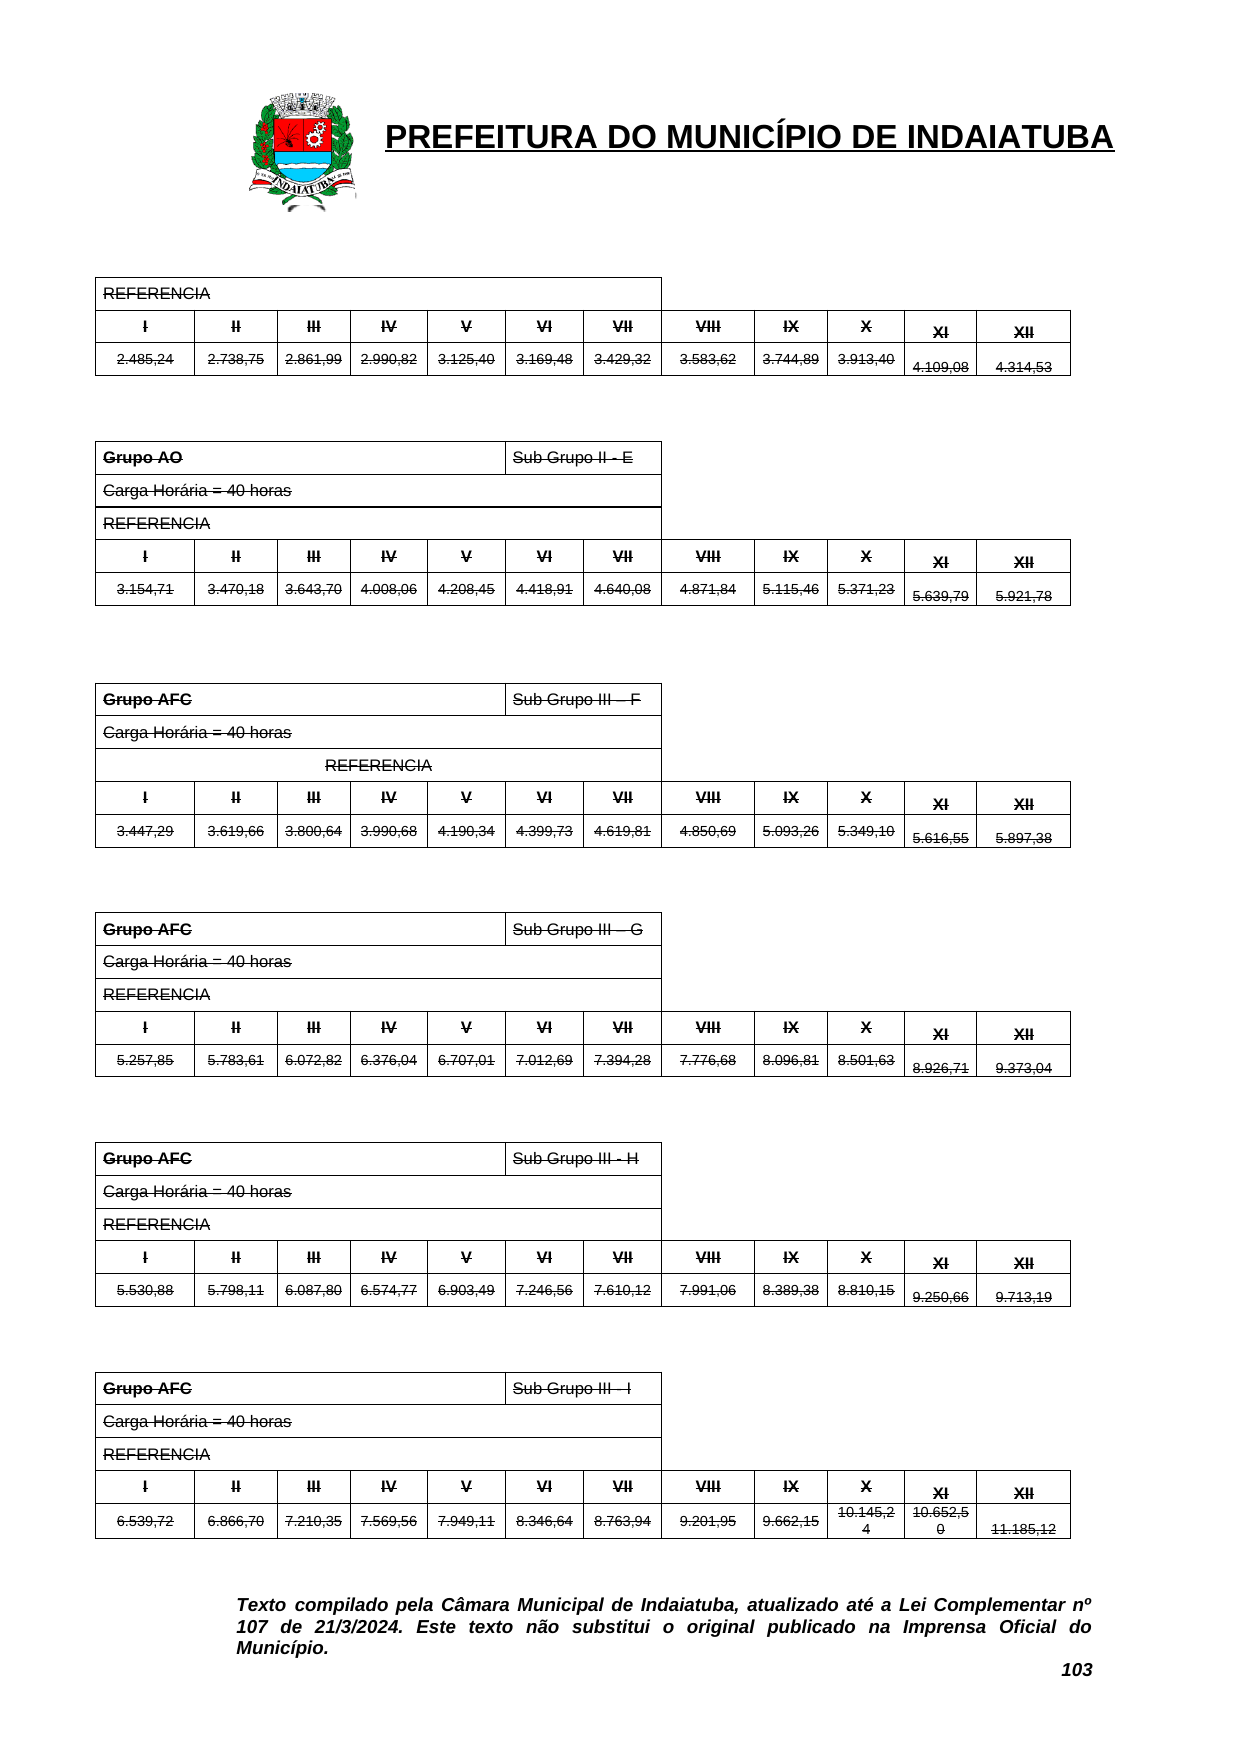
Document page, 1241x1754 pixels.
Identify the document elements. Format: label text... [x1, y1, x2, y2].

table_cell [662, 715, 904, 748]
table_cell IV [351, 311, 427, 342]
table_cell XI [905, 540, 976, 572]
table_cell [904, 879, 977, 912]
table_cell [904, 1175, 992, 1207]
table_cell 3.744,89 [755, 343, 827, 375]
table_cell 3.169,48 [506, 343, 583, 375]
table_cell [1085, 375, 1100, 408]
table_cell 9.201,95 [662, 1504, 754, 1537]
table_cell 7.991,06 [662, 1274, 754, 1306]
table_cell 4.109,08 [905, 343, 976, 375]
table_cell 6.574,77 [351, 1274, 427, 1306]
table_cell [1085, 1404, 1100, 1437]
table_cell REFERENCIA [96, 1209, 661, 1240]
table_cell 3.619,66 [195, 815, 277, 847]
table_cell [661, 848, 754, 879]
table_cell [195, 1307, 277, 1339]
table_cell III [278, 782, 350, 814]
table_cell [662, 506, 738, 539]
table_cell 8.501,63 [828, 1045, 904, 1076]
table_cell [583, 376, 661, 408]
table_cell [427, 1539, 505, 1570]
table_cell [277, 408, 350, 441]
table_cell VII [584, 1012, 661, 1043]
table_cell 3.643,70 [278, 573, 350, 605]
table_cell [1085, 1208, 1100, 1240]
table_cell [828, 748, 904, 781]
table_cell 2.861,99 [278, 343, 350, 375]
table_cell [1071, 277, 1085, 309]
table_cell [277, 376, 350, 408]
table_cell [904, 1404, 992, 1437]
table_cell [96, 848, 194, 879]
table_cell Carga Horária = 40 horas [96, 475, 661, 506]
table_cell 3.429,32 [584, 343, 661, 375]
table_cell [977, 912, 1071, 945]
table_cell VI [506, 540, 583, 572]
table_cell [1085, 1470, 1100, 1503]
table_cell 7.210,35 [278, 1504, 350, 1537]
table_cell [662, 945, 904, 978]
table_cell [1085, 912, 1100, 945]
table_cell [1071, 605, 1085, 682]
table_cell [350, 1539, 427, 1570]
table_cell [662, 683, 904, 715]
table_cell VI [506, 311, 583, 342]
table_cell [1085, 1503, 1100, 1537]
table_cell VI [506, 1012, 583, 1043]
table_cell II [195, 1471, 277, 1503]
table_cell [1085, 1339, 1100, 1372]
table_cell III [278, 311, 350, 342]
table_cell [828, 376, 904, 408]
table_cell [1071, 1503, 1085, 1537]
table_cell [739, 506, 828, 539]
table_cell [1085, 605, 1100, 682]
table_cell [904, 277, 992, 309]
table_cell [583, 1339, 661, 1372]
table_cell [427, 376, 505, 408]
table_cell [427, 606, 505, 682]
table_cell 5.349,10 [828, 815, 904, 847]
table_cell 7.012,69 [506, 1045, 583, 1076]
table_cell Carga Horária = 40 horas [96, 716, 661, 748]
table_cell [904, 848, 977, 879]
table_cell X [828, 540, 904, 572]
table_cell VIII [662, 311, 754, 342]
table_cell [1085, 1437, 1100, 1470]
table_cell [195, 1109, 277, 1142]
table_cell 5.897,38 [977, 815, 1070, 847]
table_cell [754, 879, 828, 912]
table_cell II [195, 782, 277, 814]
table_cell [1071, 1372, 1085, 1404]
table_cell [195, 848, 277, 879]
table_cell 5.616,55 [905, 815, 976, 847]
table_cell [1071, 441, 1085, 473]
table_cell [427, 1109, 505, 1142]
table_cell [195, 879, 277, 912]
table_cell 4.314,53 [977, 343, 1070, 375]
table_cell [1085, 748, 1100, 781]
table_cell [828, 606, 904, 682]
table_cell 7.776,68 [662, 1045, 754, 1076]
table_cell [1085, 945, 1100, 978]
table_cell 7.246,56 [506, 1274, 583, 1306]
table_cell Carga Horária = 40 horas [96, 1405, 661, 1437]
table_cell 9.713,19 [977, 1274, 1070, 1306]
table_cell 5.093,26 [755, 815, 827, 847]
table_cell [993, 978, 1071, 1011]
table_cell [739, 978, 828, 1011]
table_cell [904, 1372, 977, 1404]
table_cell [993, 1175, 1071, 1207]
table_cell 4.190,34 [428, 815, 505, 847]
table_cell [96, 376, 194, 408]
table_cell [1071, 879, 1085, 912]
table_cell [977, 376, 1071, 408]
table_cell [1071, 1470, 1085, 1503]
table_cell 4.850,69 [662, 815, 754, 847]
table_cell 2.990,82 [351, 343, 427, 375]
table_cell [904, 978, 992, 1011]
table_cell [1085, 310, 1100, 342]
table_cell [1071, 1404, 1085, 1437]
table_cell [904, 945, 992, 978]
table_cell [277, 1339, 350, 1372]
table_cell [427, 879, 505, 912]
table_cell [1071, 1208, 1085, 1240]
table_cell [828, 1307, 904, 1339]
table_cell 7.949,11 [428, 1504, 505, 1537]
table_cell 8.763,94 [584, 1504, 661, 1537]
table_cell XI [905, 1012, 976, 1043]
table_cell [1071, 375, 1085, 408]
table_cell 8.096,81 [755, 1045, 827, 1076]
table_cell [1085, 1109, 1100, 1142]
table_cell [661, 1339, 754, 1372]
table_cell [977, 848, 1071, 879]
table_cell 5.530,88 [96, 1274, 194, 1306]
table_cell [904, 1208, 992, 1240]
table_cell [661, 408, 754, 441]
table_cell [904, 606, 977, 682]
table_cell [1071, 572, 1085, 605]
table_cell [1085, 342, 1100, 375]
table_cell IV [351, 540, 427, 572]
table_cell XII [977, 1471, 1070, 1503]
table_cell [277, 879, 350, 912]
table_cell [195, 408, 277, 441]
table_cell [904, 441, 977, 473]
table_cell [977, 1142, 1071, 1175]
table_cell [904, 1437, 992, 1470]
table_cell [1071, 539, 1085, 572]
table_cell [1071, 310, 1085, 342]
table_cell [754, 1539, 828, 1570]
table_cell 4.871,84 [662, 573, 754, 605]
table_cell 3.154,71 [96, 573, 194, 605]
table_cell [993, 748, 1071, 781]
table_cell II [195, 311, 277, 342]
table_cell [828, 1437, 904, 1470]
table_cell IX [755, 540, 827, 572]
table_cell [1085, 1076, 1100, 1109]
table_cell [1085, 441, 1100, 473]
table_cell [505, 1339, 583, 1372]
table_cell [350, 606, 427, 682]
table_cell [1085, 1044, 1100, 1076]
table_cell [661, 606, 754, 682]
table_cell [505, 376, 583, 408]
table_cell 10.145,24 [828, 1504, 904, 1537]
table_cell 5.257,85 [96, 1045, 194, 1076]
table_cell 10.652,50 [905, 1504, 976, 1537]
table_cell [661, 376, 754, 408]
table_cell [904, 1077, 977, 1109]
table_cell Sub Grupo III – G [506, 913, 661, 945]
table_cell [754, 606, 828, 682]
table_cell 4.008,06 [351, 573, 427, 605]
table_cell 6.866,70 [195, 1504, 277, 1537]
table_cell 7.569,56 [351, 1504, 427, 1537]
table_cell XII [977, 1241, 1070, 1273]
table_cell V [428, 311, 505, 342]
table_cell [505, 879, 583, 912]
table_cell [904, 715, 992, 748]
table_cell [1085, 1538, 1100, 1570]
table_cell Grupo AFC [96, 684, 505, 715]
table_cell IX [755, 1241, 827, 1273]
table_cell 6.539,72 [96, 1504, 194, 1537]
table_cell [977, 1372, 1071, 1404]
table_cell [350, 1077, 427, 1109]
table_cell [1071, 945, 1085, 978]
table_cell [1085, 572, 1100, 605]
table_cell [904, 1307, 977, 1339]
table_cell [1071, 781, 1085, 814]
table_cell X [828, 1241, 904, 1273]
table_cell 9.250,66 [905, 1274, 976, 1306]
table_cell [828, 506, 904, 539]
table_cell [1071, 506, 1085, 539]
table_cell [195, 1339, 277, 1372]
table_cell [1071, 1011, 1085, 1043]
table_cell [662, 748, 738, 781]
table_cell [350, 376, 427, 408]
table_cell [1085, 1240, 1100, 1273]
table_cell VII [584, 540, 661, 572]
table_cell [662, 1437, 738, 1470]
table_cell V [428, 1012, 505, 1043]
table_cell [583, 606, 661, 682]
table_cell 3.125,40 [428, 343, 505, 375]
table_cell Grupo AO [96, 442, 505, 473]
table_cell VIII [662, 540, 754, 572]
table_cell [828, 1539, 904, 1570]
table_cell [993, 715, 1071, 748]
table_cell [662, 441, 904, 473]
table_cell IX [755, 782, 827, 814]
table_cell [977, 879, 1071, 912]
table_cell 3.913,40 [828, 343, 904, 375]
table_cell [583, 408, 661, 441]
table_cell [828, 978, 904, 1011]
table_cell REFERENCIA [96, 278, 661, 309]
table_cell II [195, 1012, 277, 1043]
table_cell [583, 1307, 661, 1339]
table_cell I [96, 540, 194, 572]
table_cell [1071, 978, 1085, 1011]
table_cell [828, 1208, 904, 1240]
table_cell [977, 683, 1071, 715]
table_cell [1085, 539, 1100, 572]
table_cell [96, 606, 194, 682]
table_cell [739, 1437, 828, 1470]
table_cell 4.208,45 [428, 573, 505, 605]
table_cell [1071, 1076, 1085, 1109]
table_cell [1085, 715, 1100, 748]
table_cell IV [351, 782, 427, 814]
table_cell [1071, 342, 1085, 375]
table_cell [662, 1404, 904, 1437]
table_cell I [96, 1471, 194, 1503]
table_cell 5.798,11 [195, 1274, 277, 1306]
table_cell [739, 277, 828, 309]
table_cell [828, 879, 904, 912]
table_cell [277, 1539, 350, 1570]
table_cell [754, 1307, 828, 1339]
table_cell [828, 408, 904, 441]
table_cell [1071, 748, 1085, 781]
table_cell [977, 408, 1071, 441]
table_cell [350, 848, 427, 879]
table_cell [904, 506, 992, 539]
table_cell [661, 1307, 754, 1339]
table_cell [195, 1077, 277, 1109]
table_cell [427, 1339, 505, 1372]
table_cell [1085, 683, 1100, 715]
table_cell [1071, 814, 1085, 847]
table_cell [505, 1109, 583, 1142]
table_cell [662, 1142, 904, 1175]
table_cell IV [351, 1471, 427, 1503]
table_cell [277, 606, 350, 682]
table_cell REFERENCIA [96, 749, 661, 781]
table_cell 7.394,28 [584, 1045, 661, 1076]
table_cell [1085, 1273, 1100, 1306]
table_cell [662, 1372, 904, 1404]
table_cell 8.346,64 [506, 1504, 583, 1537]
table_cell [96, 408, 194, 441]
table_cell [1085, 474, 1100, 506]
table_cell [828, 848, 904, 879]
table_cell Grupo AFC [96, 1143, 505, 1175]
table_cell XII [977, 1012, 1070, 1043]
table_cell [350, 1339, 427, 1372]
table_cell [505, 1077, 583, 1109]
table_cell IX [755, 1012, 827, 1043]
table_cell 9.373,04 [977, 1045, 1070, 1076]
table_cell [1071, 1538, 1085, 1570]
table_cell IX [755, 1471, 827, 1503]
table_cell VI [506, 782, 583, 814]
table_cell V [428, 1241, 505, 1273]
table_cell [904, 1539, 977, 1570]
table_cell [904, 1339, 977, 1372]
table_cell [1085, 978, 1100, 1011]
table_cell REFERENCIA [96, 508, 661, 539]
table_cell VII [584, 1471, 661, 1503]
table_cell Sub Grupo III - H [506, 1143, 661, 1175]
table_cell VII [584, 311, 661, 342]
table_cell XI [905, 311, 976, 342]
table_cell 6.376,04 [351, 1045, 427, 1076]
table_cell 4.399,73 [506, 815, 583, 847]
table_cell 11.185,12 [977, 1504, 1070, 1537]
table_cell 3.800,64 [278, 815, 350, 847]
table_cell [583, 879, 661, 912]
table_cell [1071, 1175, 1085, 1207]
table_cell XI [905, 1241, 976, 1273]
table_cell X [828, 1471, 904, 1503]
table_cell [904, 376, 977, 408]
table_cell III [278, 540, 350, 572]
table_cell [96, 1077, 194, 1109]
table_cell I [96, 1012, 194, 1043]
table_cell [977, 1109, 1071, 1142]
table_cell VI [506, 1471, 583, 1503]
table_cell 4.418,91 [506, 573, 583, 605]
table_cell 5.639,79 [905, 573, 976, 605]
table_cell 2.485,24 [96, 343, 194, 375]
table_cell [754, 1109, 828, 1142]
table_cell [662, 1208, 738, 1240]
table_cell [977, 1539, 1071, 1570]
table_cell [1085, 1306, 1100, 1339]
table_cell [1071, 1339, 1085, 1372]
table_cell [904, 912, 977, 945]
table_cell VIII [662, 1241, 754, 1273]
table_cell [662, 1175, 904, 1207]
table_cell 5.921,78 [977, 573, 1070, 605]
table_cell [904, 408, 977, 441]
table_cell IV [351, 1241, 427, 1273]
table_cell [1085, 1142, 1100, 1175]
table_cell [993, 945, 1071, 978]
table_cell [662, 474, 904, 506]
table_cell 6.072,82 [278, 1045, 350, 1076]
table_cell [195, 606, 277, 682]
table_cell I [96, 311, 194, 342]
table_cell [828, 277, 904, 309]
table_cell I [96, 782, 194, 814]
table_cell [1085, 1011, 1100, 1043]
table_cell XII [977, 782, 1070, 814]
table_cell [505, 1307, 583, 1339]
table_cell [1085, 814, 1100, 847]
table_cell X [828, 311, 904, 342]
table_cell [754, 376, 828, 408]
table_cell [195, 376, 277, 408]
table_cell 6.087,80 [278, 1274, 350, 1306]
table_cell [1085, 277, 1100, 309]
table_cell IV [351, 1012, 427, 1043]
table_cell XI [905, 782, 976, 814]
table_cell Sub Grupo III – F [506, 684, 661, 715]
table_cell 3.470,18 [195, 573, 277, 605]
table_cell [1071, 847, 1085, 879]
table_cell 7.610,12 [584, 1274, 661, 1306]
table_cell [277, 1307, 350, 1339]
table_cell [350, 1307, 427, 1339]
table_cell [904, 474, 992, 506]
table_cell [1071, 1437, 1085, 1470]
table_cell 4.640,08 [584, 573, 661, 605]
table_cell Grupo AFC [96, 913, 505, 945]
table_cell [427, 848, 505, 879]
table_cell [96, 1307, 194, 1339]
table_cell [1071, 1240, 1085, 1273]
table_cell [993, 1404, 1071, 1437]
table_cell 2.738,75 [195, 343, 277, 375]
table_cell VI [506, 1241, 583, 1273]
table_cell [993, 506, 1071, 539]
table_cell [1085, 781, 1100, 814]
table_cell [977, 1339, 1071, 1372]
table_cell 5.371,23 [828, 573, 904, 605]
table_cell II [195, 540, 277, 572]
table_cell VIII [662, 1471, 754, 1503]
table_cell [1071, 715, 1085, 748]
table_cell [739, 748, 828, 781]
table_cell [583, 1077, 661, 1109]
table_cell [1085, 879, 1100, 912]
table_cell [505, 1539, 583, 1570]
table_cell Sub Grupo III - I [506, 1373, 661, 1404]
table_cell [1085, 1175, 1100, 1207]
table_cell 6.707,01 [428, 1045, 505, 1076]
table_cell VII [584, 782, 661, 814]
table_cell I [96, 1241, 194, 1273]
table_cell [583, 1109, 661, 1142]
table_cell [96, 1339, 194, 1372]
table_cell [1071, 1273, 1085, 1306]
table_cell [427, 408, 505, 441]
table_cell [427, 1307, 505, 1339]
table_cell [754, 408, 828, 441]
table_cell 3.990,68 [351, 815, 427, 847]
table_cell [661, 1077, 754, 1109]
table_cell [350, 1109, 427, 1142]
table_cell Sub Grupo II - E [506, 442, 661, 473]
table_cell [96, 879, 194, 912]
table_cell [583, 848, 661, 879]
table_cell [993, 1208, 1071, 1240]
table_cell [828, 1109, 904, 1142]
table_cell [662, 912, 904, 945]
table_cell [904, 1142, 977, 1175]
table_cell [195, 1539, 277, 1570]
table_cell [754, 1339, 828, 1372]
table_cell [754, 1077, 828, 1109]
table_cell [96, 1109, 194, 1142]
table_cell [427, 1077, 505, 1109]
table_cell [96, 1539, 194, 1570]
table_cell 3.447,29 [96, 815, 194, 847]
table_cell [1071, 912, 1085, 945]
table_cell [977, 441, 1071, 473]
table_cell XII [977, 311, 1070, 342]
table_cell [277, 848, 350, 879]
table_cell XI [905, 1471, 976, 1503]
table_cell [505, 848, 583, 879]
table_cell XII [977, 540, 1070, 572]
table_cell VIII [662, 1012, 754, 1043]
table_cell [977, 606, 1071, 682]
table_cell [1085, 506, 1100, 539]
table_cell [828, 1077, 904, 1109]
table_cell [904, 748, 992, 781]
table_cell 4.619,81 [584, 815, 661, 847]
table_cell 8.389,38 [755, 1274, 827, 1306]
table_cell 6.903,49 [428, 1274, 505, 1306]
table_cell [828, 1339, 904, 1372]
table_cell VII [584, 1241, 661, 1273]
table_cell [1071, 1044, 1085, 1076]
table_cell [662, 978, 738, 1011]
table_cell [993, 474, 1071, 506]
table_cell [505, 408, 583, 441]
table_cell [904, 1109, 977, 1142]
table_cell 5.783,61 [195, 1045, 277, 1076]
table_cell [1071, 474, 1085, 506]
table_cell [350, 408, 427, 441]
table_cell [754, 848, 828, 879]
table_cell 8.810,15 [828, 1274, 904, 1306]
table_cell [1071, 1142, 1085, 1175]
table_cell [1085, 847, 1100, 879]
table_cell 8.926,71 [905, 1045, 976, 1076]
table_cell [1071, 1306, 1085, 1339]
table_cell [661, 1109, 754, 1142]
table_cell [661, 879, 754, 912]
table_cell X [828, 782, 904, 814]
table_cell Carga Horária = 40 horas [96, 946, 661, 978]
table_cell [350, 879, 427, 912]
table_cell [993, 277, 1071, 309]
table_cell Carga Horária = 40 horas [96, 1176, 661, 1207]
table_cell VIII [662, 782, 754, 814]
table_cell III [278, 1471, 350, 1503]
table_cell V [428, 782, 505, 814]
table_cell REFERENCIA [96, 979, 661, 1011]
table_cell V [428, 1471, 505, 1503]
table_cell [993, 1437, 1071, 1470]
table_cell X [828, 1012, 904, 1043]
table_cell [1071, 1109, 1085, 1142]
table_cell [977, 1077, 1071, 1109]
table_cell 3.583,62 [662, 343, 754, 375]
table_cell III [278, 1241, 350, 1273]
table_cell IX [755, 311, 827, 342]
table_cell Grupo AFC [96, 1373, 505, 1404]
table_cell [277, 1109, 350, 1142]
table_cell [277, 1077, 350, 1109]
table_cell V [428, 540, 505, 572]
table_cell 5.115,46 [755, 573, 827, 605]
table_cell [583, 1539, 661, 1570]
table_cell [661, 1539, 754, 1570]
table_cell [1085, 408, 1100, 441]
table_cell 9.662,15 [755, 1504, 827, 1537]
table_cell III [278, 1012, 350, 1043]
table_cell [1071, 408, 1085, 441]
table_cell II [195, 1241, 277, 1273]
table_cell [1071, 683, 1085, 715]
table_cell [662, 277, 738, 309]
table_cell [1085, 1372, 1100, 1404]
table_cell REFERENCIA [96, 1438, 661, 1470]
table_cell [739, 1208, 828, 1240]
table_cell [977, 1307, 1071, 1339]
table_cell [505, 606, 583, 682]
table_cell [904, 683, 977, 715]
